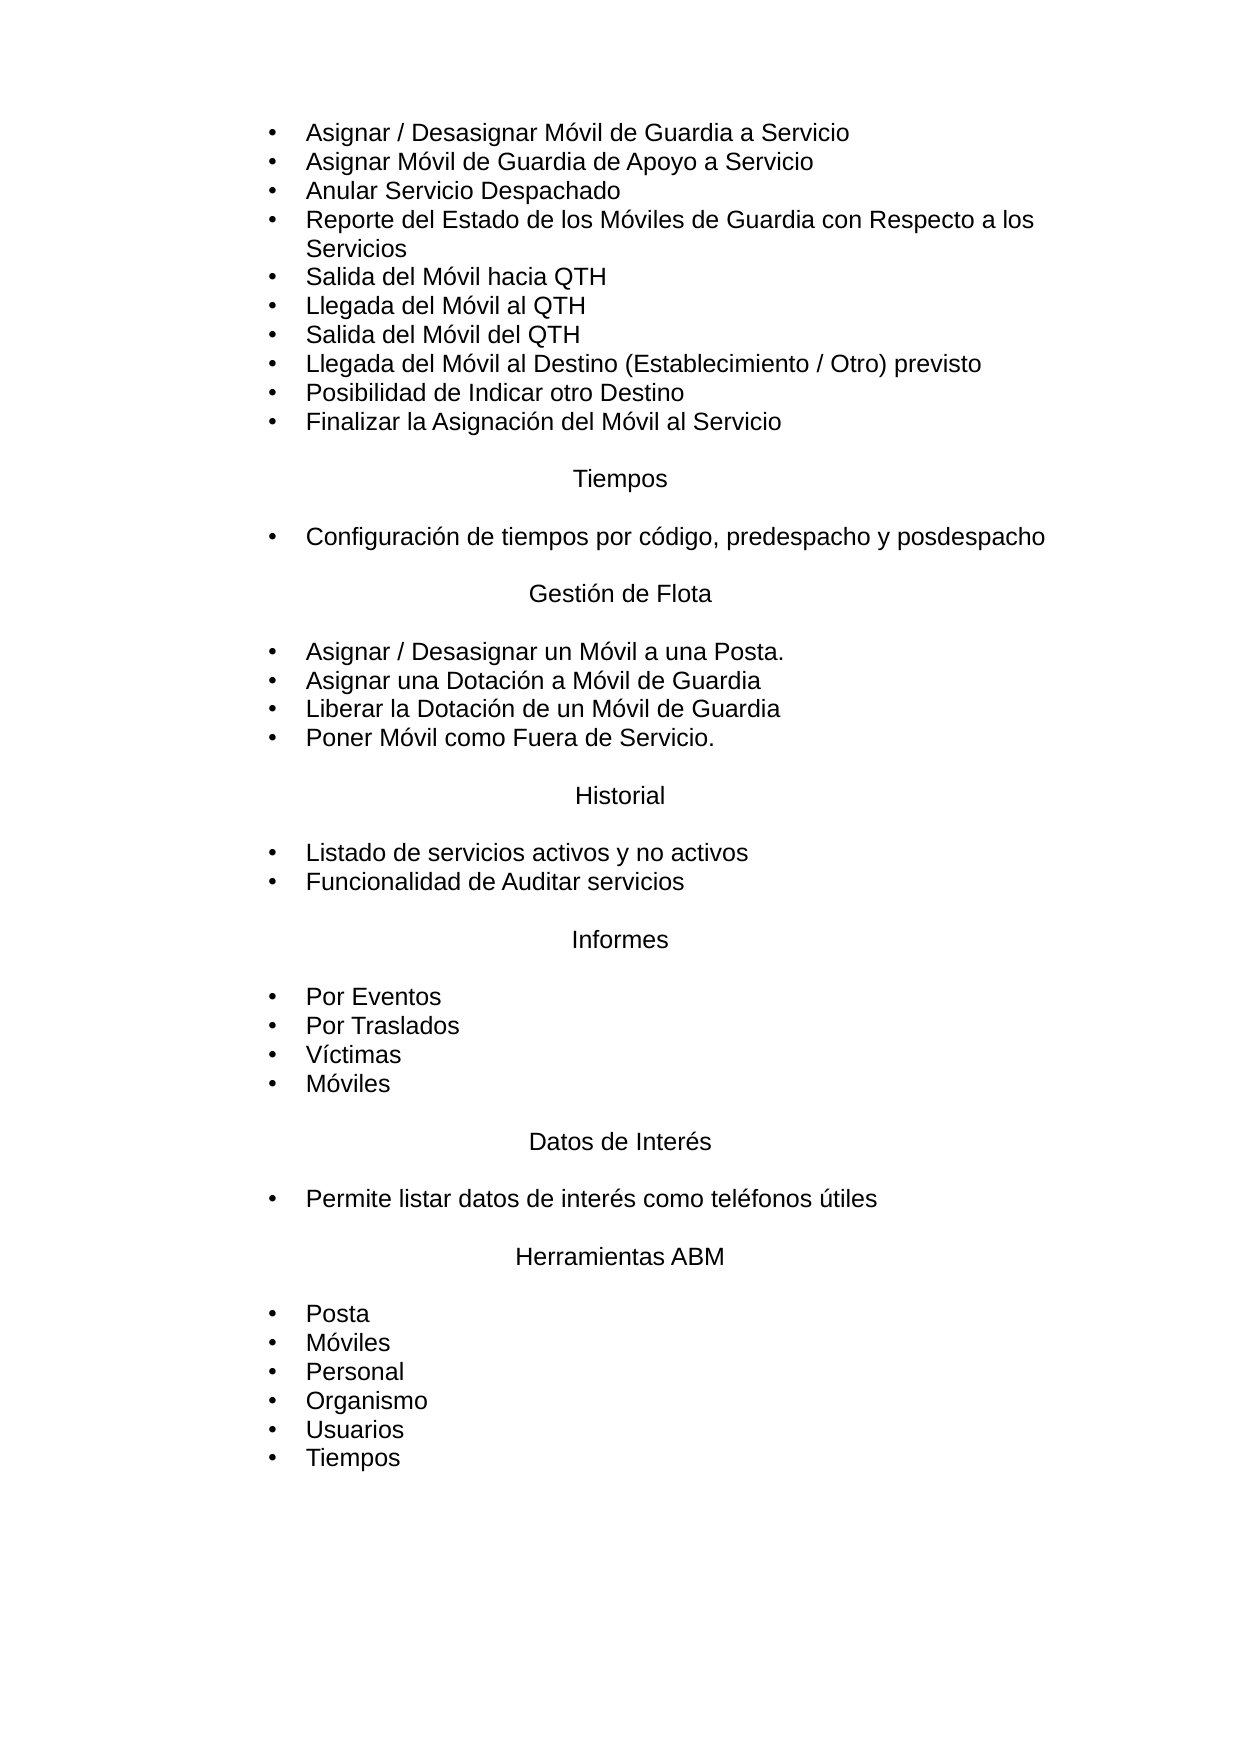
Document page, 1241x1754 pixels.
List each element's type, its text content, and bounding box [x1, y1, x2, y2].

list Configuración de tiempos por código, predespacho y posdespacho [268, 522, 1122, 551]
text Informes [118, 925, 1122, 954]
list Finalizar la Asignación del Móvil al Servicio [268, 407, 1122, 435]
list Usuarios [268, 1414, 1122, 1443]
list Asignar / Desasignar Móvil de Guardia a Servicio [268, 118, 1122, 147]
text Historial [118, 781, 1122, 810]
list Posibilidad de Indicar otro Destino [268, 378, 1122, 407]
list Funcionalidad de Auditar servicios [268, 867, 1122, 896]
text Tiempos [118, 464, 1122, 493]
list Salida del Móvil del QTH [268, 320, 1122, 349]
list Listado de servicios activos y no activos [268, 838, 1122, 867]
list Asignar una Dotación a Móvil de Guardia [268, 666, 1122, 694]
list Tiempos [268, 1443, 1122, 1472]
list Liberar la Dotación de un Móvil de Guardia [268, 694, 1122, 723]
list Llegada del Móvil al QTH [268, 291, 1122, 320]
text Gestión de Flota [118, 579, 1122, 608]
list Asignar / Desasignar un Móvil a una Posta. [268, 637, 1122, 666]
list Por Eventos [268, 982, 1122, 1011]
list Víctimas [268, 1040, 1122, 1069]
text Herramientas ABM [118, 1242, 1122, 1270]
list Por Traslados [268, 1011, 1122, 1040]
list Móviles [268, 1069, 1122, 1098]
list Organismo [268, 1386, 1122, 1414]
text Datos de Interés [118, 1127, 1122, 1155]
list Móviles [268, 1328, 1122, 1357]
list Reporte del Estado de los Móviles de Guardia con Respecto a los Servicios [268, 205, 1122, 262]
list Salida del Móvil hacia QTH [268, 262, 1122, 291]
list Posta [268, 1299, 1122, 1328]
list Llegada del Móvil al Destino (Establecimiento / Otro) previsto [268, 349, 1122, 378]
list Personal [268, 1357, 1122, 1386]
list Poner Móvil como Fuera de Servicio. [268, 723, 1122, 752]
list Permite listar datos de interés como teléfonos útiles [268, 1184, 1122, 1213]
list Anular Servicio Despachado [268, 176, 1122, 205]
list Asignar Móvil de Guardia de Apoyo a Servicio [268, 147, 1122, 176]
